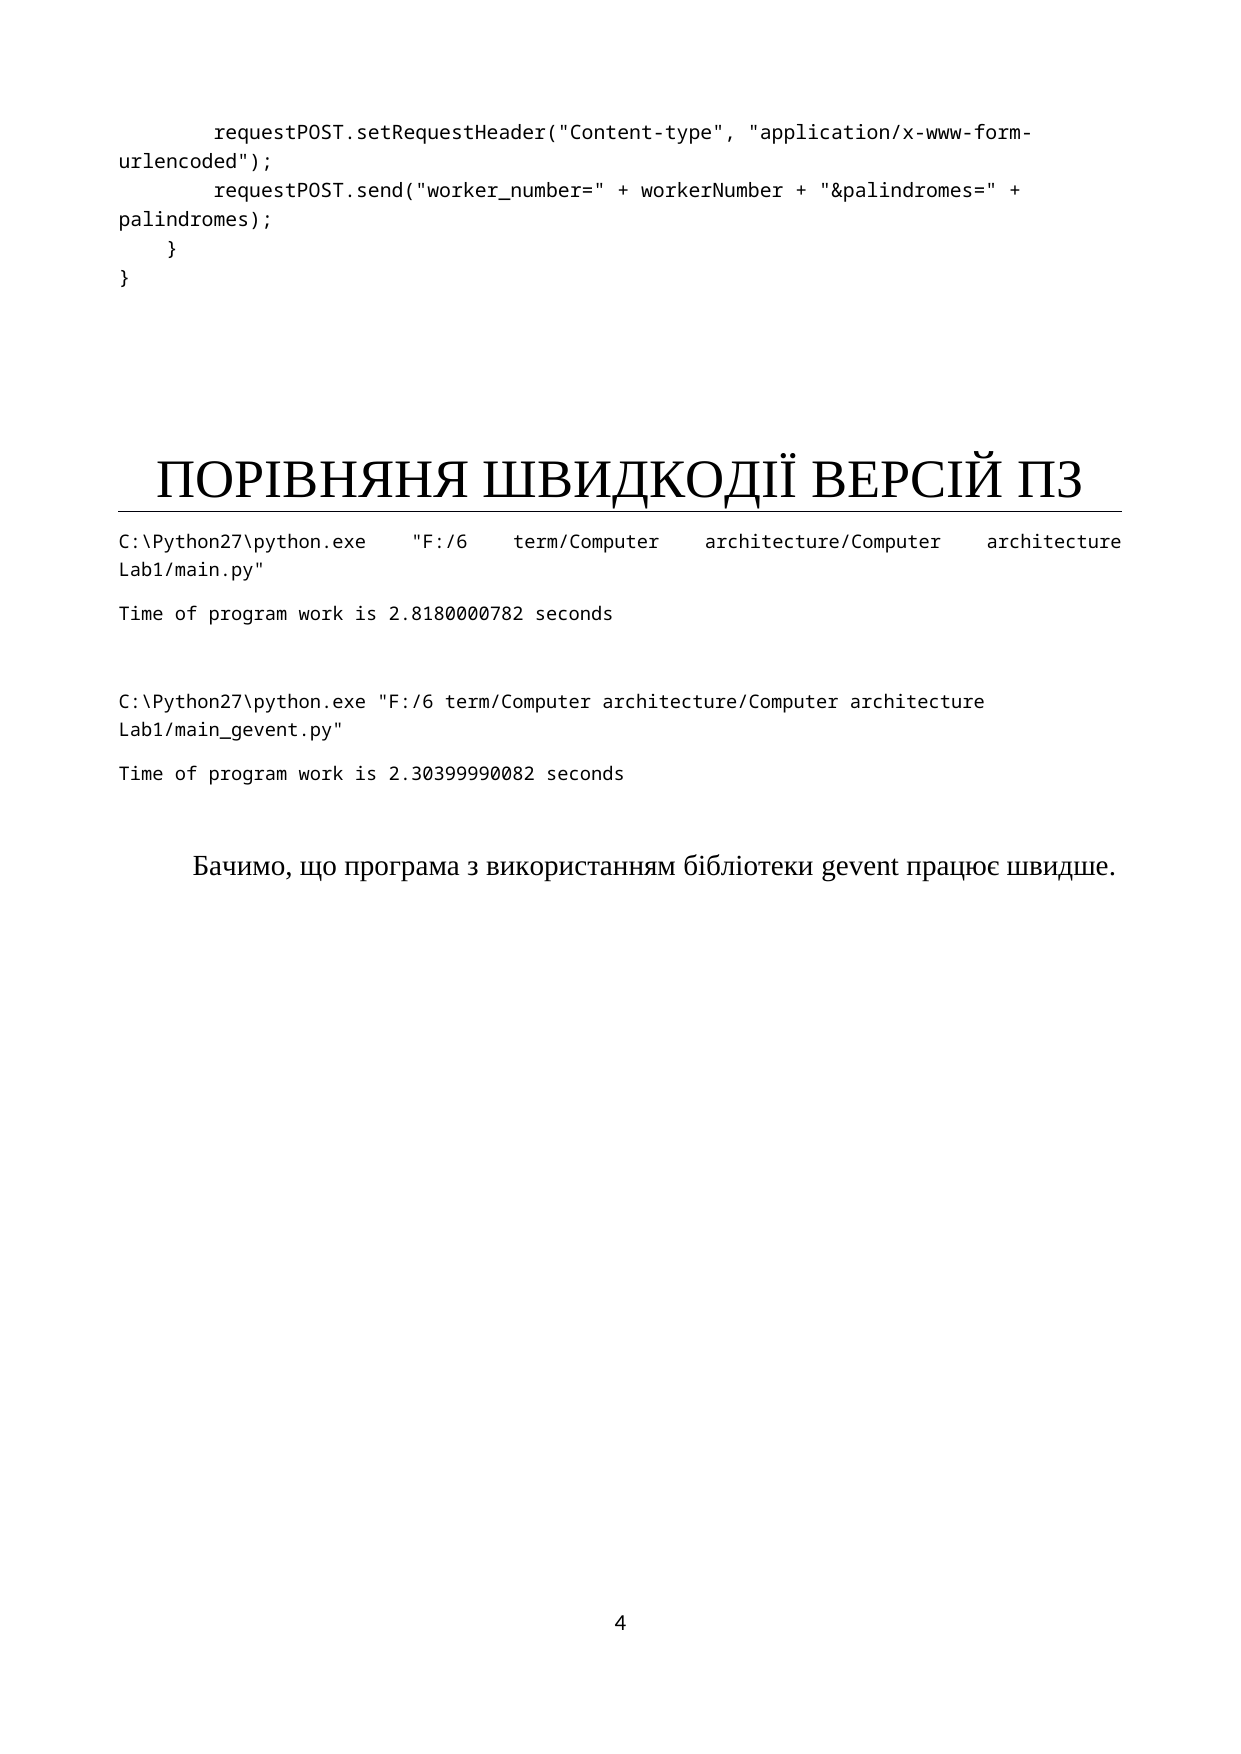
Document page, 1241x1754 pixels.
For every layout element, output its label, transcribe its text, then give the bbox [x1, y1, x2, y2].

text C:\Python27\python.exe "F:/6 term/Computer architecture/Computer architecture Lab1/main.py" [118, 528, 1122, 581]
text Бачимо, що програма з використанням бібліотеки gevent працює швидше. [118, 848, 1122, 882]
text Time of program work is 2.8180000782 seconds [118, 600, 1122, 626]
text requestPOST.setRequestHeader("Content-type", "application/x-www-form-urlencoded"); [118, 118, 1122, 174]
text Time of program work is 2.30399990082 seconds [118, 760, 1122, 786]
title ПОРІВНЯНЯ ШВИДКОДІЇ ВЕРСІЙ ПЗ [118, 447, 1122, 511]
text C:\Python27\python.exe "F:/6 term/Computer architecture/Computer architecture Lab1/main_gevent.py" [118, 688, 1122, 741]
text } [118, 264, 1122, 291]
text } [118, 234, 1122, 262]
text requestPOST.send("worker_number=" + workerNumber + "&palindromes=" + palindromes); [118, 176, 1122, 232]
